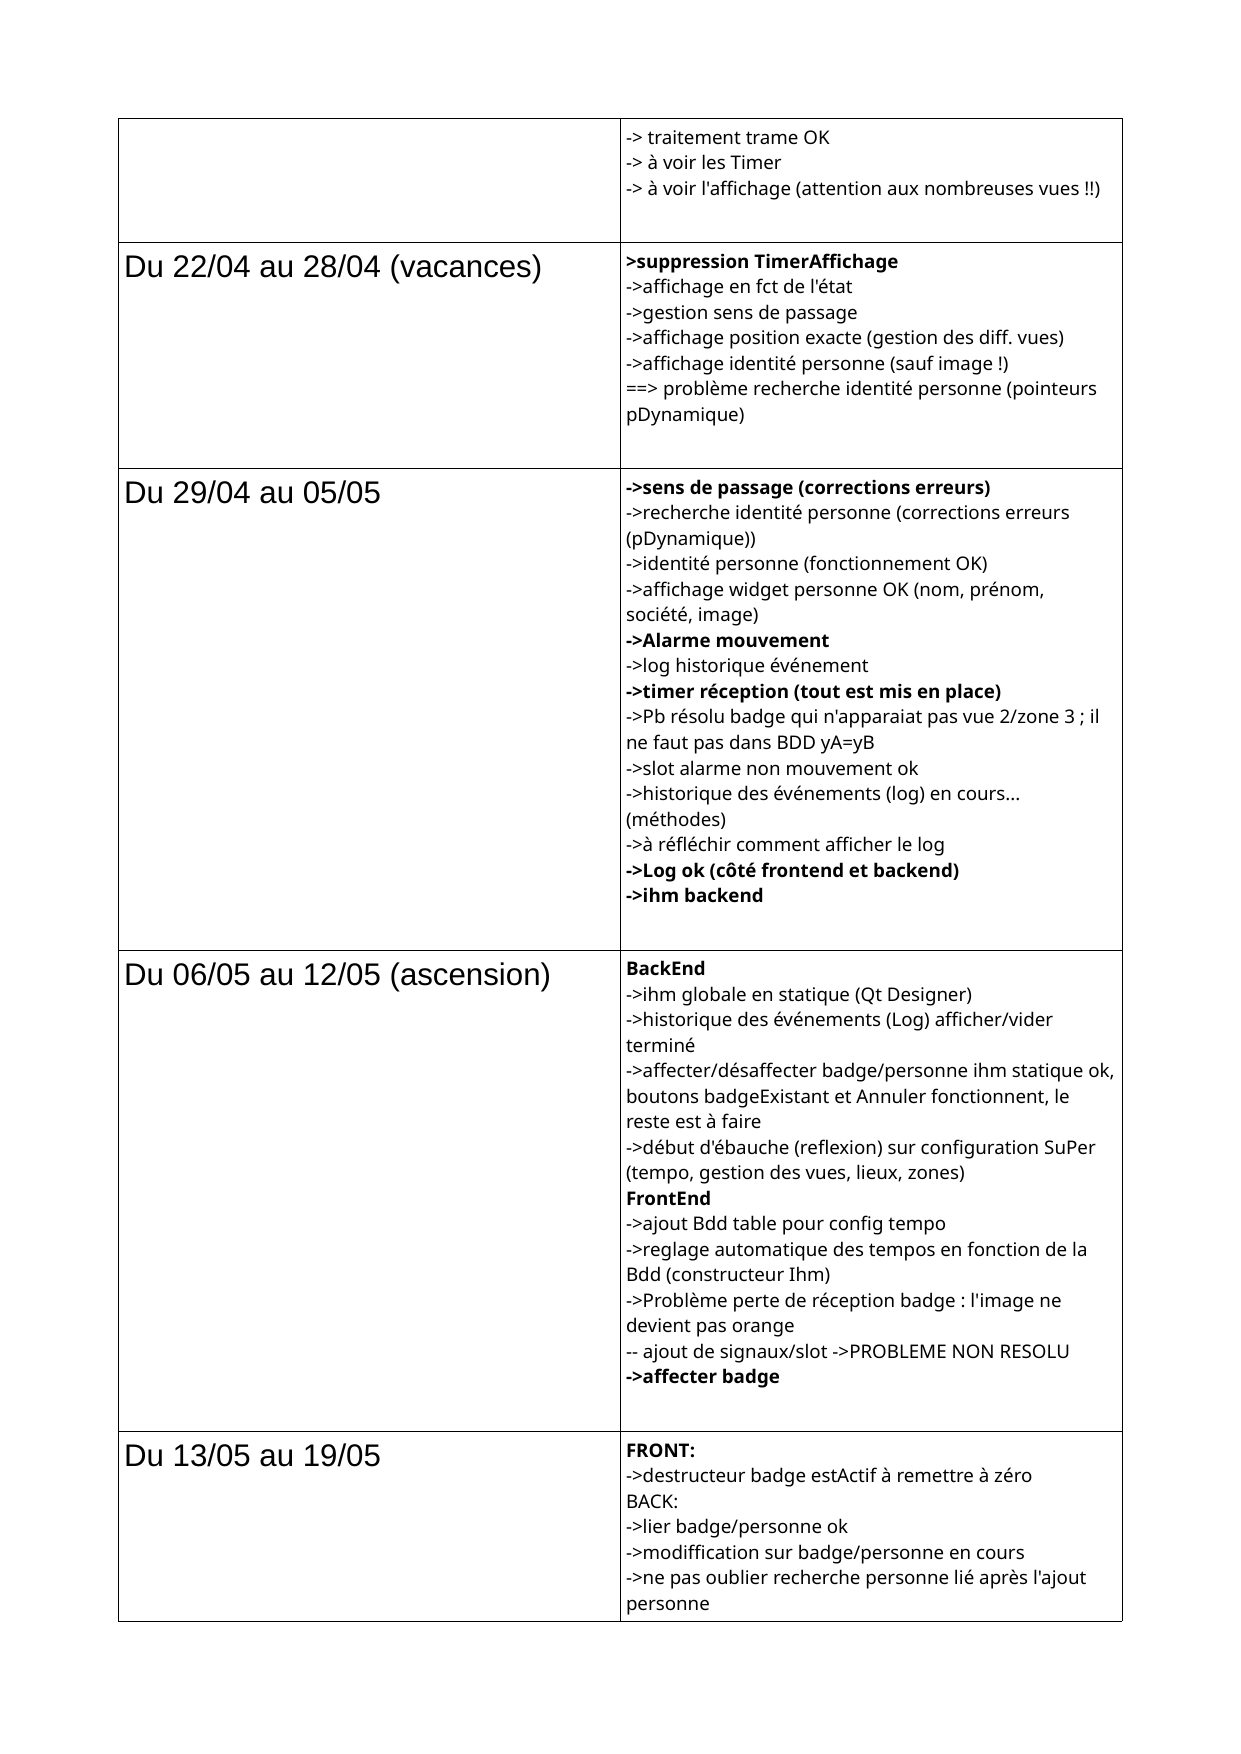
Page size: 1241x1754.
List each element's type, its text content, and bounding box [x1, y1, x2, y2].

table_cell Du 06/05 au 12/05 (ascension) [119, 951, 620, 1431]
table_cell Du 13/05 au 19/05 [119, 1432, 620, 1621]
table_cell Du 22/04 au 28/04 (vacances) [119, 243, 620, 468]
table_cell [119, 119, 620, 242]
table_cell Du 29/04 au 05/05 [119, 469, 620, 950]
table_cell -> traitement trame OK -> à voir les Timer -> à voir l'affichage (attention aux nombreuses vues !!) [621, 119, 1122, 242]
table_cell FRONT: ->destructeur badge estActif à remettre à zéro BACK: ->lier badge/personne ok ->modiffication sur badge/personne en cours ->ne pas oublier recherche personne lié après l'ajout personne [621, 1432, 1122, 1621]
table_cell >suppression TimerAffichage ->affichage en fct de l'état ->gestion sens de passage ->affichage position exacte (gestion des diff. vues) ->affichage identité personne (sauf image !) ==> problème recherche identité personne (pointeurs pDynamique) [621, 243, 1122, 468]
table_cell ->sens de passage (corrections erreurs) ->recherche identité personne (corrections erreurs (pDynamique)) ->identité personne (fonctionnement OK) ->affichage widget personne OK (nom, prénom, société, image) ->Alarme mouvement ->log historique événement ->timer réception (tout est mis en place) ->Pb résolu badge qui n'apparaiat pas vue 2/zone 3 ; il ne faut pas dans BDD yA=yB ->slot alarme non mouvement ok ->historique des événements (log) en cours... (méthodes) ->à réfléchir comment afficher le log ->Log ok (côté frontend et backend) ->ihm backend [621, 469, 1122, 950]
table_cell BackEnd ->ihm globale en statique (Qt Designer) ->historique des événements (Log) afficher/vider terminé ->affecter/désaffecter badge/personne ihm statique ok, boutons badgeExistant et Annuler fonctionnent, le reste est à faire ->début d'ébauche (reflexion) sur configuration SuPer (tempo, gestion des vues, lieux, zones) FrontEnd ->ajout Bdd table pour config tempo ->reglage automatique des tempos en fonction de la Bdd (constructeur Ihm) ->Problème perte de réception badge : l'image ne devient pas orange -- ajout de signaux/slot ->PROBLEME NON RESOLU ->affecter badge [621, 951, 1122, 1431]
